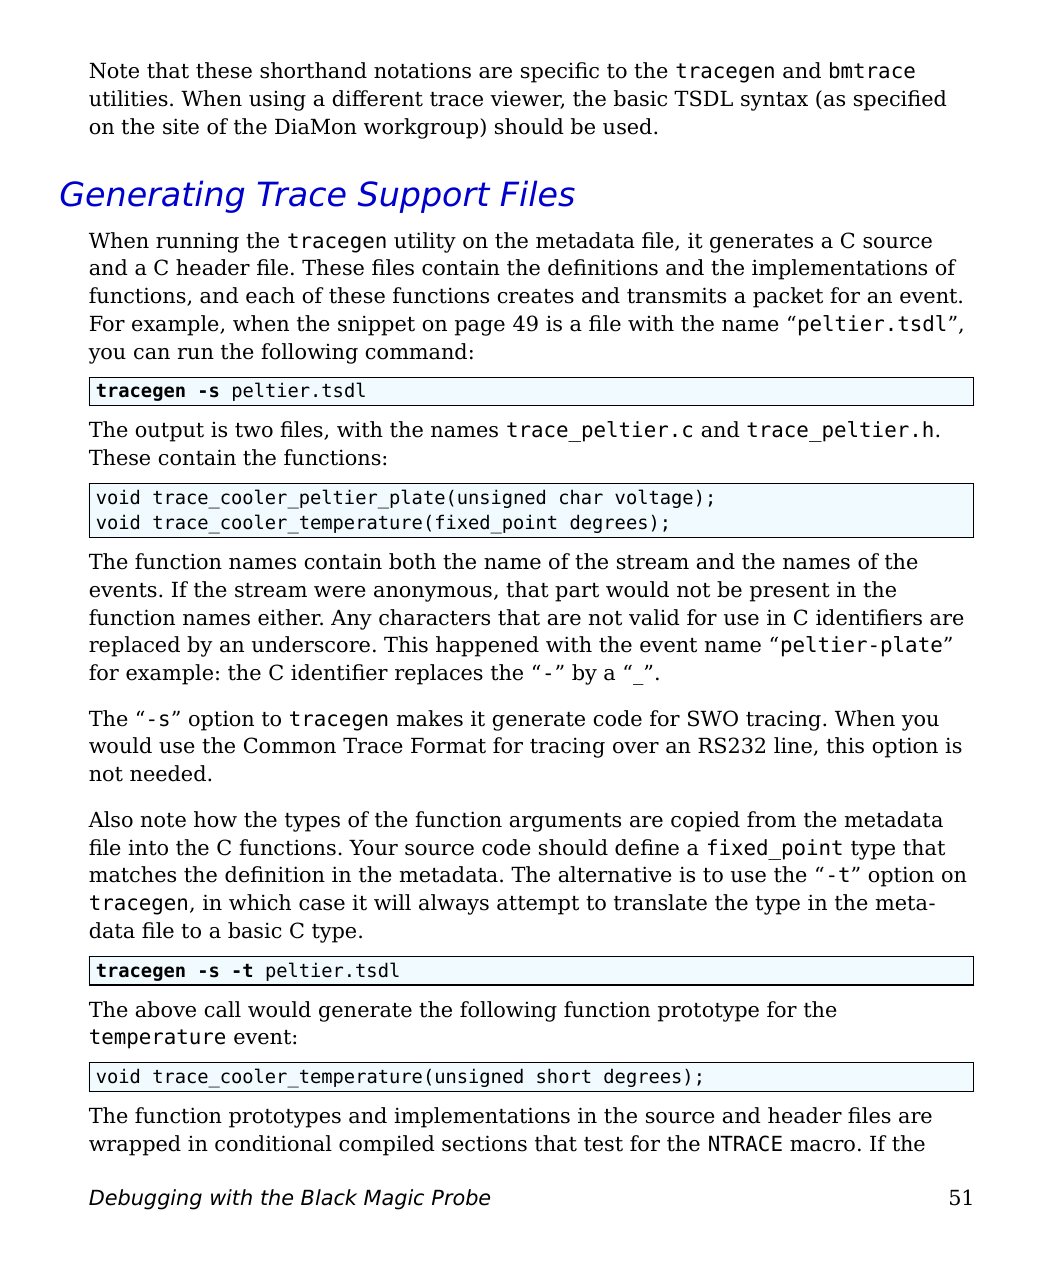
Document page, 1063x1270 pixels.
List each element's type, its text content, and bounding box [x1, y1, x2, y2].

text void trace_cooler_peltier_plate(unsigned char voltage); [90, 484, 973, 508]
text The function names contain both the name of the stream and the names of the events. If the stream were anonymous, that part would not be present in the function names either. Any characters that are not valid for use in C identifiers are replaced by an underscore. This happened with the event name “peltier-plate” for example: the C identifier replaces the “-” by a “_”. [88, 550, 974, 685]
text Note that these shorthand notations are specific to the tracegen and bmtrace utilities. When using a different trace viewer, the basic TSDL syntax (as specified on the site of the DiaMon workgroup) should be used. [88, 59, 974, 139]
text The above call would generate the following function prototype for the temperature event: [88, 998, 974, 1050]
text Also note how the types of the function arguments are copied from the metadata file into the C functions. Your source code should define a fixed_point type that matches the definition in the metadata. The alternative is to use the “-t” option on tracegen, in which case it will always attempt to translate the type in the meta­data file to a basic C type. [88, 808, 974, 943]
text tracegen -s peltier.tsdl [90, 378, 973, 405]
text The function prototypes and implementations in the source and header files are wrapped in conditional compiled sections that test for the NTRACE macro. If the [88, 1104, 974, 1156]
text When running the tracegen utility on the metadata file, it generates a C source and a C header file. These files contain the definitions and the implementations of functions, and each of these functions creates and transmits a packet for an event. For example, when the snippet on page 49 is a file with the name “peltier.tsdl”, you can run the following command: [88, 229, 974, 364]
text void trace_cooler_temperature(unsigned short degrees); [90, 1063, 973, 1091]
text The output is two files, with the names trace_peltier.c and trace_peltier.h. These contain the functions: [88, 418, 974, 471]
text The “-s” option to tracegen makes it generate code for SWO tracing. When you would use the Common Trace Format for tracing over an RS232 line, this option is not needed. [88, 707, 974, 787]
subtitle Generating Trace Support Files [59, 175, 974, 214]
text void trace_cooler_temperature(fixed_point degrees); [90, 508, 973, 537]
text tracegen -s -t peltier.tsdl [90, 957, 973, 984]
